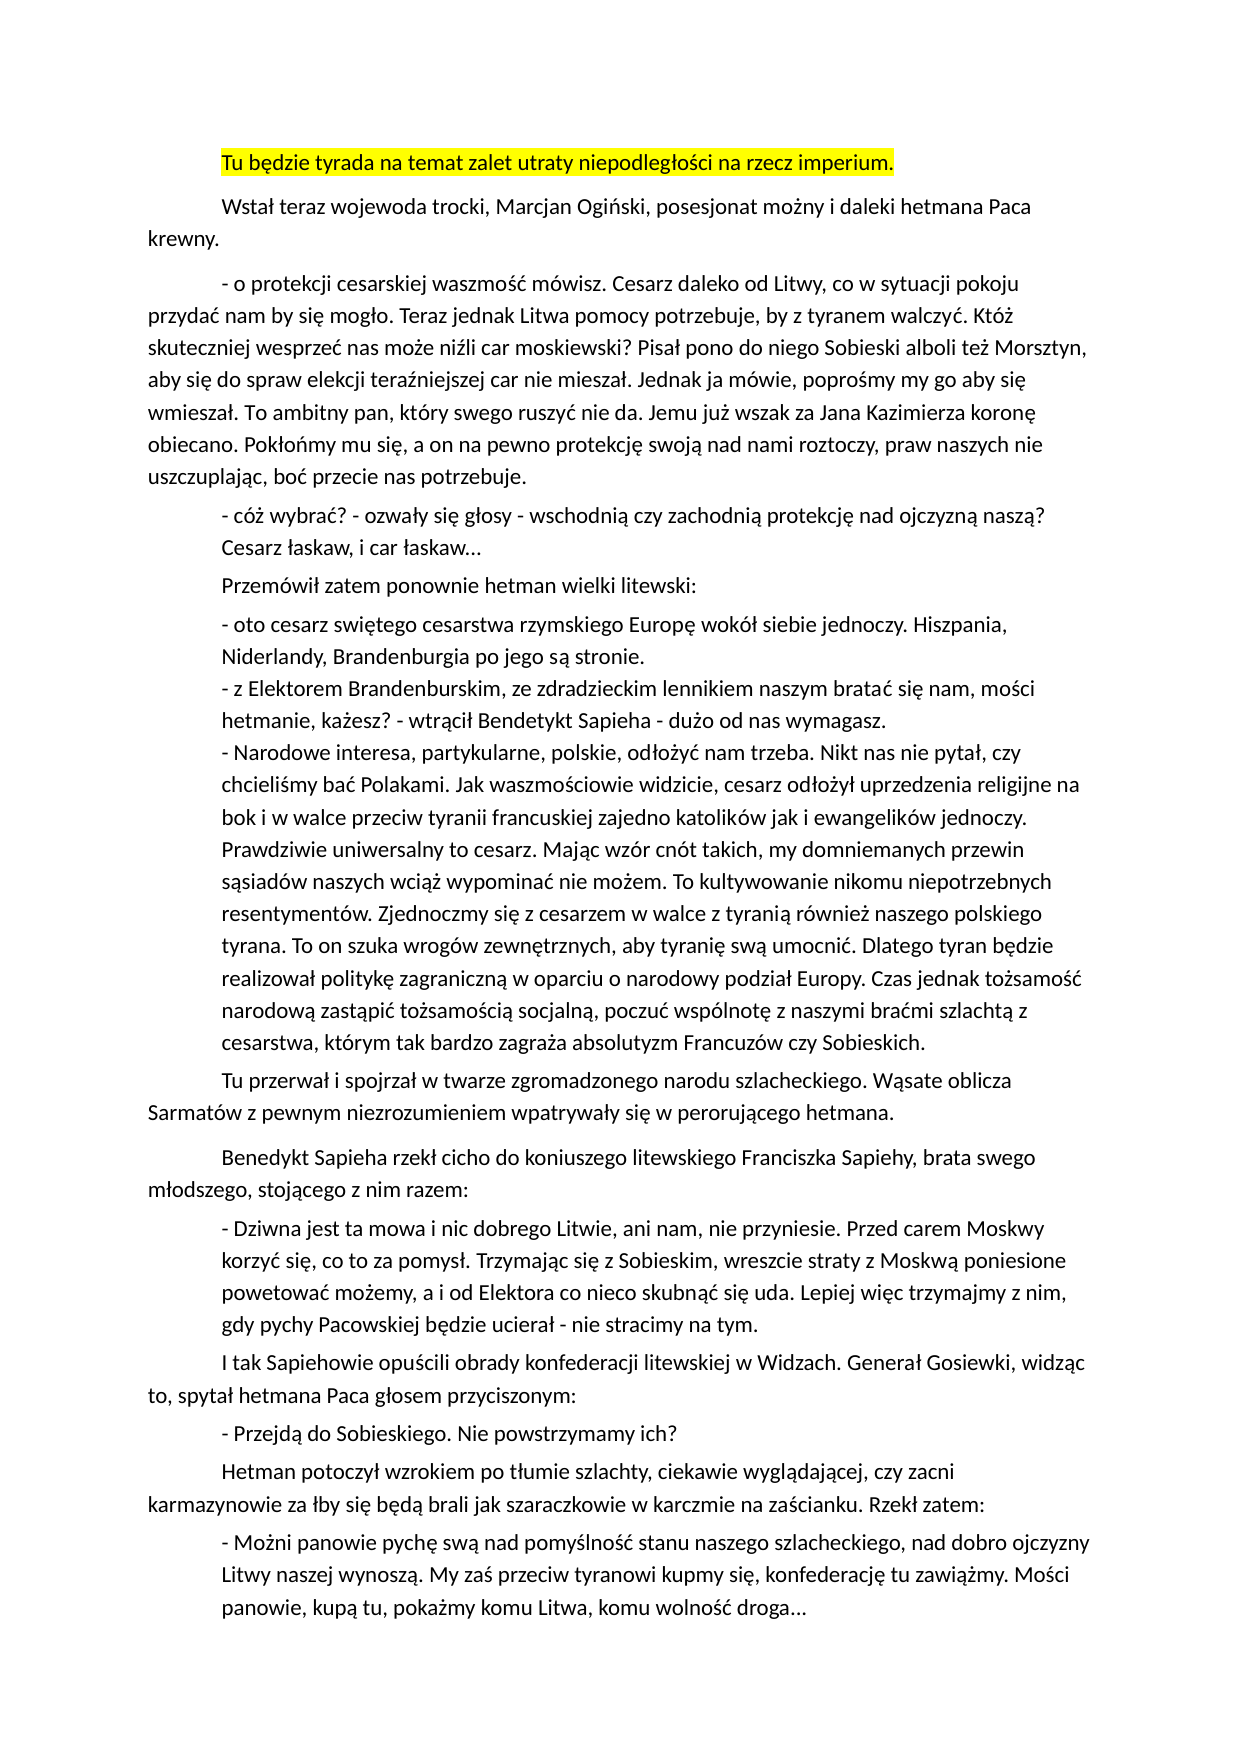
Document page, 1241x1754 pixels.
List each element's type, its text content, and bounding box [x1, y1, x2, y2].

text - oto cesarz swiętego cesarstwa rzymskiego Europę wokół siebie jednoczy. Hiszpania, Niderlandy, Brandenburgia po jego są stronie. [221, 610, 1093, 670]
text - Narodowe interesa, partykularne, polskie, odłożyć nam trzeba. Nikt nas nie pytał, czy chcieliśmy bać Polakami. Jak waszmościowie widzicie, cesarz odłożył uprzedzenia religijne na bok i w walce przeciw tyranii francuskiej zajedno katolików jak i ewangelików jednoczy. Prawdziwie uniwersalny to cesarz. Mając wzór cnót takich, my domniemanych przewin sąsiadów naszych wciąż wypominać nie możem. To kultywowanie nikomu niepotrzebnych resentymentów. Zjednoczmy się z cesarzem w walce z tyranią również naszego polskiego tyrana. To on szuka wrogów zewnętrznych, aby tyranię swą umocnić. Dlatego tyran będzie realizował politykę zagraniczną w oparciu o narodowy podział Europy. Czas jednak tożsamość narodową zastąpić tożsamością socjalną, poczuć wspólnotę z naszymi braćmi szlachtą z cesarstwa, którym tak bardzo zagraża absolutyzm Francuzów czy Sobieskich. [221, 738, 1093, 1056]
text - Możni panowie pychę swą nad pomyślność stanu naszego szlacheckiego, nad dobro ojczyzny Litwy naszej wynoszą. My zaś przeciw tyranowi kupmy się, konfederację tu zawiążmy. Mości panowie, kupą tu, pokażmy komu Litwa, komu wolność droga... [221, 1528, 1093, 1621]
text - z Elektorem Brandenburskim, ze zdradzieckim lennikiem naszym bratać się nam, mości hetmanie, każesz? - wtrącił Bendetykt Sapieha - dużo od nas wymagasz. [221, 674, 1093, 734]
text Tu przerwał i spojrzał w twarze zgromadzonego narodu szlacheckiego. Wąsate oblicza Sarmatów z pewnym niezrozumieniem wpatrywały się w perorującego hetmana. [148, 1066, 1093, 1126]
text Wstał teraz wojewoda trocki, Marcjan Ogiński, posesjonat możny i daleki hetmana Paca krewny. [148, 192, 1093, 252]
text Przemówił zatem ponownie hetman wielki litewski: [148, 571, 1093, 599]
text - o protekcji cesarskiej waszmość mówisz. Cesarz daleko od Litwy, co w sytuacji pokoju przydać nam by się mogło. Teraz jednak Litwa pomocy potrzebuje, by z tyranem walczyć. Któż skuteczniej wesprzeć nas może niźli car moskiewski? Pisał pono do niego Sobieski alboli też Morsztyn, aby się do spraw elekcji teraźniejszej car nie mieszał. Jednak ja mówie, poprośmy my go aby się wmieszał. To ambitny pan, który swego ruszyć nie da. Jemu już wszak za Jana Kazimierza koronę obiecano. Pokłońmy mu się, a on na pewno protekcję swoją nad nami roztoczy, praw naszych nie uszczuplając, boć przecie nas potrzebuje. [148, 269, 1093, 490]
text Hetman potoczył wzrokiem po tłumie szlachty, ciekawie wyglądającej, czy zacni karmazynowie za łby się będą brali jak szaraczkowie w karczmie na zaścianku. Rzekł zatem: [148, 1457, 1093, 1518]
text - Przejdą do Sobieskiego. Nie powstrzymamy ich? [221, 1419, 1093, 1447]
text I tak Sapiehowie opuścili obrady konfederacji litewskiej w Widzach. Generał Gosiewki, widząc to, spytał hetmana Paca głosem przyciszonym: [148, 1348, 1093, 1409]
text - Dziwna jest ta mowa i nic dobrego Litwie, ani nam, nie przyniesie. Przed carem Moskwy korzyć się, co to za pomysł. Trzymając się z Sobieskim, wreszcie straty z Moskwą poniesione powetować możemy, a i od Elektora co nieco skubnąć się uda. Lepiej więc trzymajmy z nim, gdy pychy Pacowskiej będzie ucierał - nie stracimy na tym. [221, 1214, 1093, 1338]
text - cóż wybrać? - ozwały się głosy - wschodnią czy zachodnią protekcję nad ojczyzną naszą? Cesarz łaskaw, i car łaskaw... [221, 501, 1093, 561]
text Tu będzie tyrada na temat zalet utraty niepodległości na rzecz imperium. [148, 148, 1093, 176]
text Benedykt Sapieha rzekł cicho do koniuszego litewskiego Franciszka Sapiehy, brata swego młodszego, stojącego z nim razem: [148, 1143, 1093, 1203]
